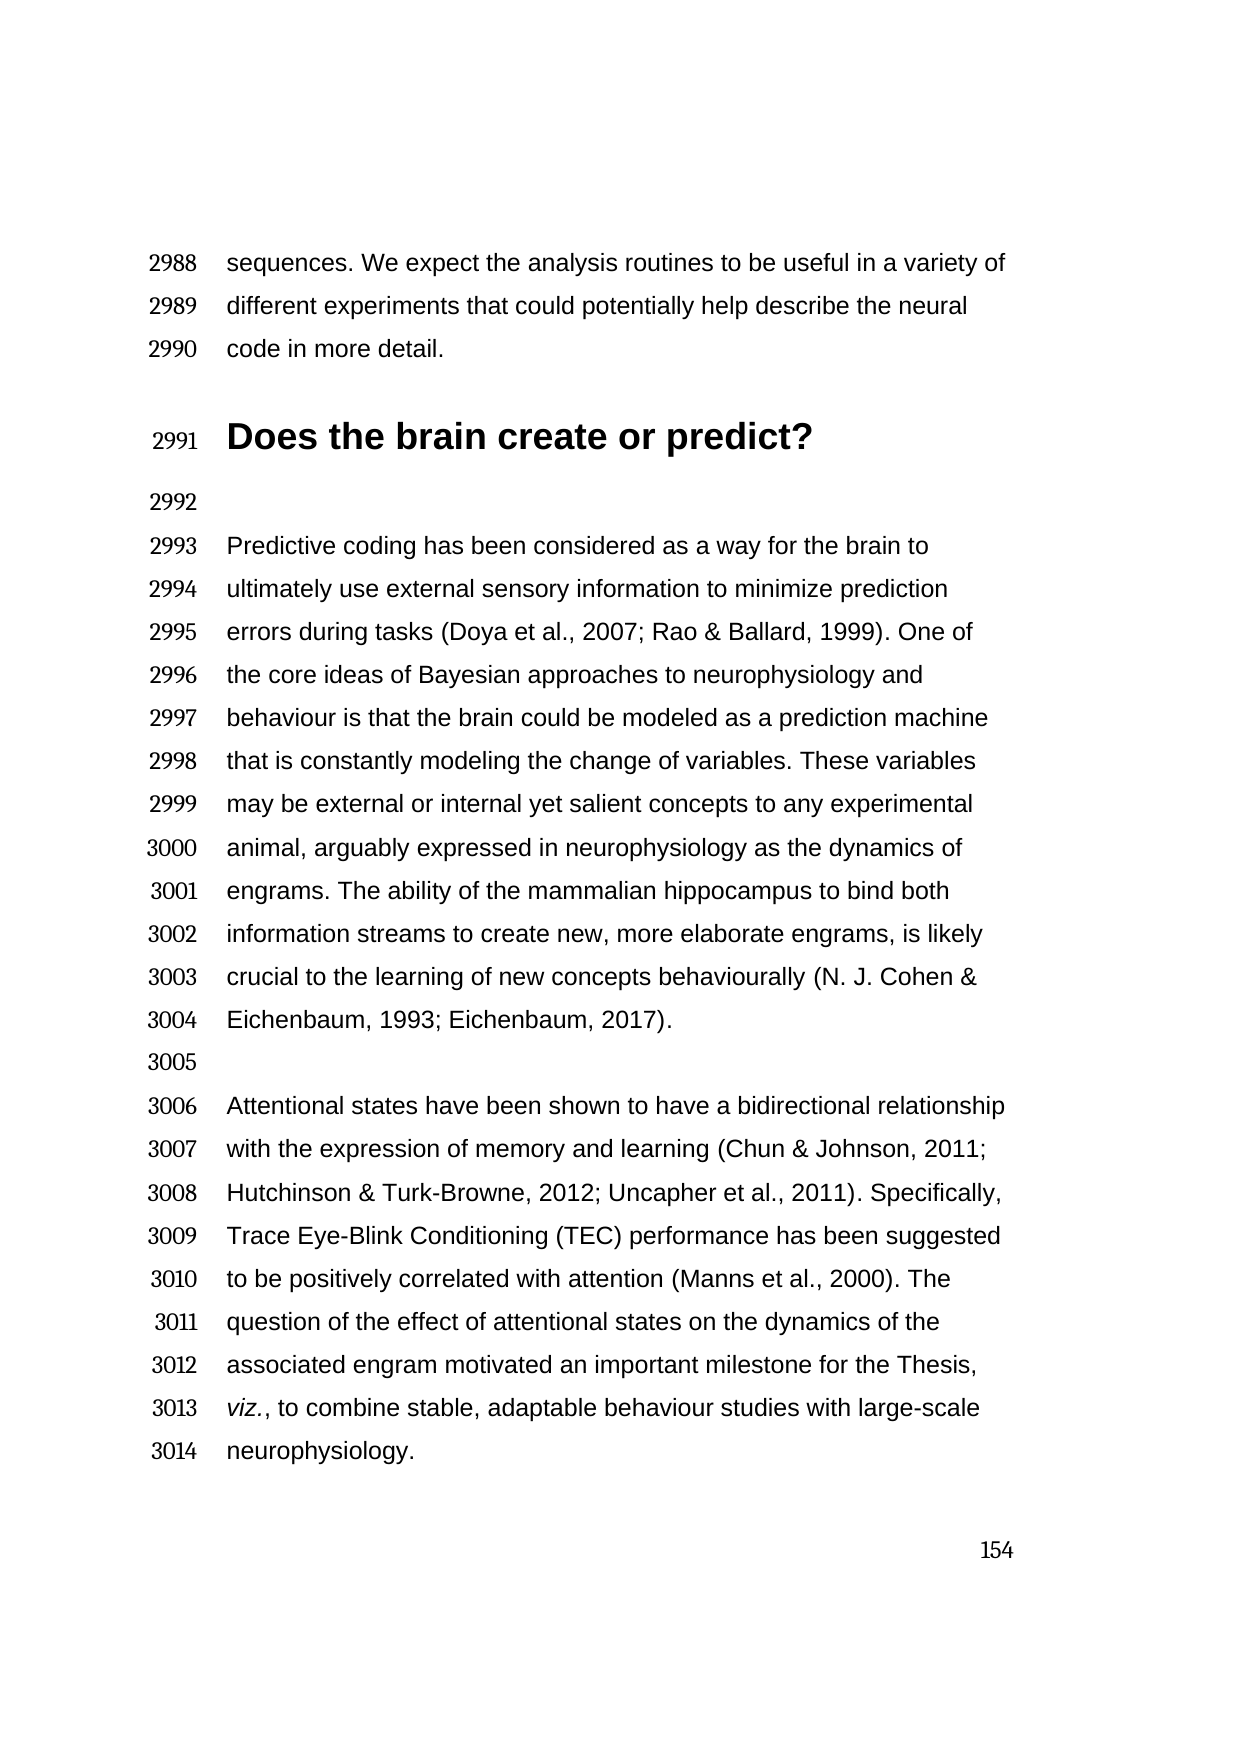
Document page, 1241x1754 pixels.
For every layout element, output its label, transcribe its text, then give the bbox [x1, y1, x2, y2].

text Attentional states have been shown to have a bidirectional relationship with the expression of memory and learning (Chun & Johnson, 2011; Hutchinson & Turk-Browne, 2012; Uncapher et al., 2011)⁠. Specifically, Trace Eye-Blink Conditioning (TEC) performance has been suggested to be positively correlated with attention (Manns et al., 2000)⁠. The question of the effect of attentional states on the dynamics of the associated engram motivated an important milestone for the Thesis, viz., to combine stable, adaptable behaviour studies with large-scale neurophysiology. [226, 1091, 1014, 1465]
text Predictive coding has been considered as a way for the brain to ultimately use external sensory information to minimize prediction errors during tasks (Doya et al., 2007; Rao & Ballard, 1999). One of the core ideas of Bayesian approaches to neurophysiology and behaviour is that the brain could be modeled as a prediction machine that is constantly modeling the change of variables. These variables may be external or internal yet salient concepts to any experimental animal, arguably expressed in neurophysiology as the dynamics of engrams. The ability of the mammalian hippocampus to bind both information streams to create new, more elaborate engrams, is likely crucial to the learning of new concepts behaviourally (N. J. Cohen & Eichenbaum, 1993; Eichenbaum, 2017)⁠. [226, 531, 1014, 1034]
subtitle Does the brain create or predict? [226, 414, 1014, 458]
text sequences. We expect the analysis routines to be useful in a variety of different experiments that could potentially help describe the neural code in more detail. [226, 248, 1014, 363]
